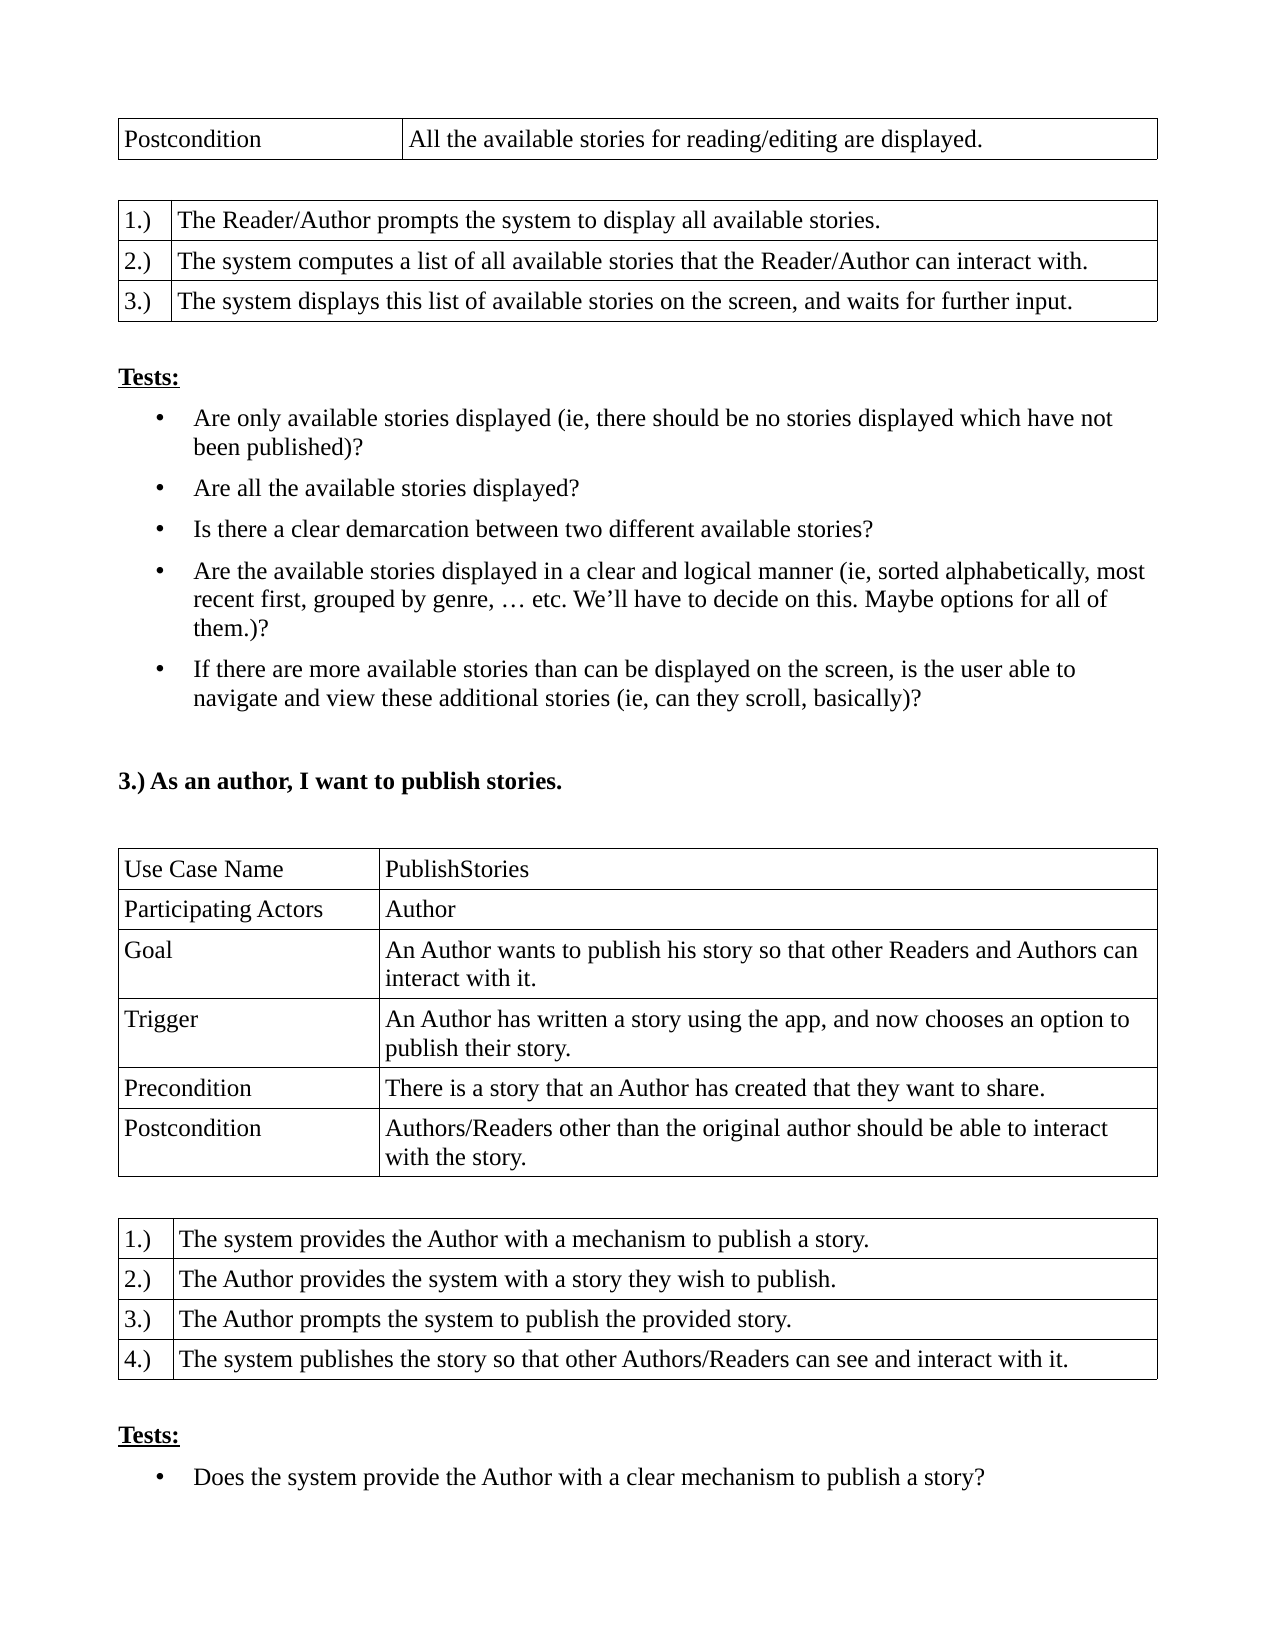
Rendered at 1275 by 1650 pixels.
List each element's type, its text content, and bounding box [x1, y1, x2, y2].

table_cell Trigger [119, 999, 379, 1067]
table_cell All the available stories for reading/editing are displayed. [403, 119, 1157, 158]
table_cell The system publishes the story so that other Authors/Readers can see and interact with it. [174, 1340, 1157, 1379]
list If there are more available stories than can be displayed on the screen, is the user able to navigate and view these additional stories (ie, can they scroll, basically)? [156, 654, 1157, 712]
table_header 1.) [119, 201, 171, 240]
list Are the available stories displayed in a clear and logical manner (ie, sorted alphabetically, most recent first, grouped by genre, … etc. We’ll have to decide on this. Maybe options for all of them.)? [156, 556, 1157, 642]
table_cell 2.) [119, 241, 171, 280]
table_cell Goal [119, 930, 379, 998]
table_header PublishStories [380, 849, 1157, 889]
table_header The system provides the Author with a mechanism to publish a story. [174, 1219, 1157, 1258]
text 3.) As an author, I want to publish stories. [118, 766, 1157, 794]
table_cell Authors/Readers other than the original author should be able to interact with the story. [380, 1109, 1157, 1176]
list Are all the available stories displayed? [156, 473, 1157, 502]
table_cell The Author provides the system with a story they wish to publish. [174, 1259, 1157, 1298]
table_cell An Author wants to publish his story so that other Readers and Authors can interact with it. [380, 930, 1157, 998]
table_header Use Case Name [119, 849, 379, 889]
text Tests: [118, 1420, 1157, 1449]
table_cell 2.) [119, 1259, 173, 1298]
table_cell The system displays this list of available stories on the screen, and waits for further input. [172, 281, 1157, 321]
table_cell 4.) [119, 1340, 173, 1379]
list Does the system provide the Author with a clear mechanism to publish a story? [156, 1462, 1157, 1490]
table_cell Postcondition [119, 1109, 379, 1176]
table_cell There is a story that an Author has created that they want to share. [380, 1068, 1157, 1107]
table_cell 3.) [119, 1300, 173, 1339]
table_cell An Author has written a story using the app, and now chooses an option to publish their story. [380, 999, 1157, 1067]
table_cell 3.) [119, 281, 171, 321]
table_cell The Author prompts the system to publish the provided story. [174, 1300, 1157, 1339]
table_cell The system computes a list of all available stories that the Reader/Author can interact with. [172, 241, 1157, 280]
text Tests: [118, 362, 1157, 391]
table_cell Participating Actors [119, 890, 379, 929]
list Is there a clear demarcation between two different available stories? [156, 514, 1157, 543]
table_cell Precondition [119, 1068, 379, 1107]
table_cell Postcondition [119, 119, 402, 158]
list Are only available stories displayed (ie, there should be no stories displayed which have not been published)? [156, 403, 1157, 461]
table_header The Reader/Author prompts the system to display all available stories. [172, 201, 1157, 240]
table_cell Author [380, 890, 1157, 929]
table_header 1.) [119, 1219, 173, 1258]
